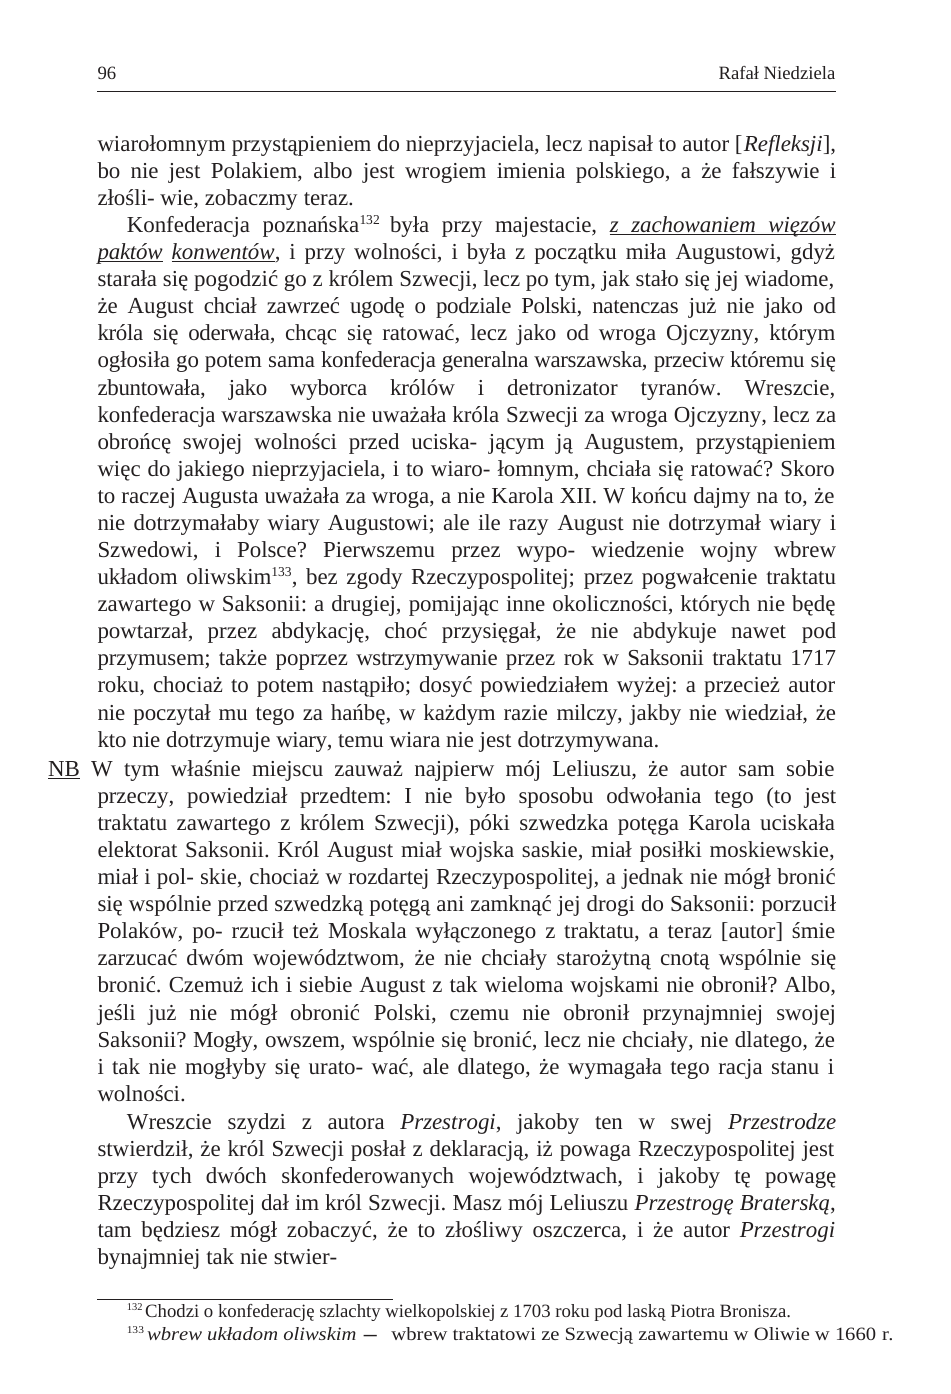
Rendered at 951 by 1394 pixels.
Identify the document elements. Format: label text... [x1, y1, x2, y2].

text 132 Chodzi o konfederację szlachty wielkopolskiej z 1703 roku pod laską Piotra Bronisza. [127, 1299, 914, 1322]
text wiarołomnym przystąpieniem do nieprzyjaciela, lecz napisał to autor [Refleksji], bo nie jest Polakiem, albo jest wrogiem imienia polskiego, a że fałszywie i złośli- wie, zobaczmy teraz. [97, 129, 836, 210]
text NB W tym właśnie miejscu zauważ najpierw mój Leliuszu, że autor sam sobie przeczy, powiedział przedtem: I nie było sposobu odwołania tego (to jest traktatu zawartego z królem Szwecji), póki szwedzka potęga Karola uciskała elektorat Saksonii. Król August miał wojska saskie, miał posiłki moskiewskie, miał i pol- skie, chociaż w rozdartej Rzeczypospolitej, a jednak nie mógł bronić się wspólnie przed szwedzką potęgą ani zamknąć jej drogi do Saksonii: porzucił Polaków, po- rzucił też Moskala wyłączonego z traktatu, a teraz [autor] śmie zarzucać dwóm województwom, że nie chciały starożytną cnotą wspólnie się bronić. Czemuż ich i siebie August z tak wieloma wojskami nie obronił? Albo, jeśli już nie mógł obronić Polski, czemu nie obronił przynajmniej swojej Saksonii? Mogły, owszem, wspólnie się bronić, lecz nie chciały, nie dlatego, że i tak nie mogłyby się urato- wać, ale dlatego, że wymagała tego racja stanu i wolności. [48, 755, 836, 1106]
text Wreszcie szydzi z autora Przestrogi, jakoby ten w swej Przestrodze stwierdził, że król Szwecji posłał z deklaracją, iż powaga Rzeczypospolitej jest przy tych dwóch skonfederowanych województwach, i jakoby tę powagę Rzeczypospolitej dał im król Szwecji. Masz mój Leliuszu Przestrogę Braterską, tam będziesz mógł zobaczyć, że to złośliwy oszczerca, i że autor Przestrogi bynajmniej tak nie stwier- [97, 1108, 836, 1269]
text 133 wbrew układom oliwskim - wbrew traktatowi ze Szwecją zawartemu w Oliwie w 1660 r. [127, 1323, 914, 1344]
text Konfederacja poznańska132 była przy majestacie, z zachowaniem więzów paktów konwentów, i przy wolności, i była z początku miła Augustowi, gdyż starała się pogodzić go z królem Szwecji, lecz po tym, jak stało się jej wiadome, że August chciał zawrzeć ugodę o podziale Polski, natenczas już nie jako od króla się oderwała, chcąc się ratować, lecz jako od wroga Ojczyzny, którym ogłosiła go potem sama konfederacja generalna warszawska, przeciw któremu się zbuntowała, jako wyborca królów i detronizator tyranów. Wreszcie, konfederacja warszawska nie uważała króla Szwecji za wroga Ojczyzny, lecz za obrońcę swojej wolności przed uciska- jącym ją Augustem, przystąpieniem więc do jakiego nieprzyjaciela, i to wiaro- łomnym, chciała się ratować? Skoro to raczej Augusta uważała za wroga, a nie Karola XII. W końcu dajmy na to, że nie dotrzymałaby wiary Augustowi; ale ile razy August nie dotrzymał wiary i Szwedowi, i Polsce? Pierwszemu przez wypo- wiedzenie wojny wbrew układom oliwskim133, bez zgody Rzeczypospolitej; przez pogwałcenie traktatu zawartego w Saksonii: a drugiej, pomijając inne okoliczności, których nie będę powtarzał, przez abdykację, choć przysięgał, że nie abdykuje nawet pod przymusem; także poprzez wstrzymywanie przez rok w Saksonii traktatu 1717 roku, chociaż to potem nastąpiło; dosyć powiedziałem wyżej: a przecież autor nie poczytał mu tego za hańbę, w każdym razie milczy, jakby nie wiedział, że kto nie dotrzymuje wiary, temu wiara nie jest dotrzymywana. [97, 211, 836, 752]
